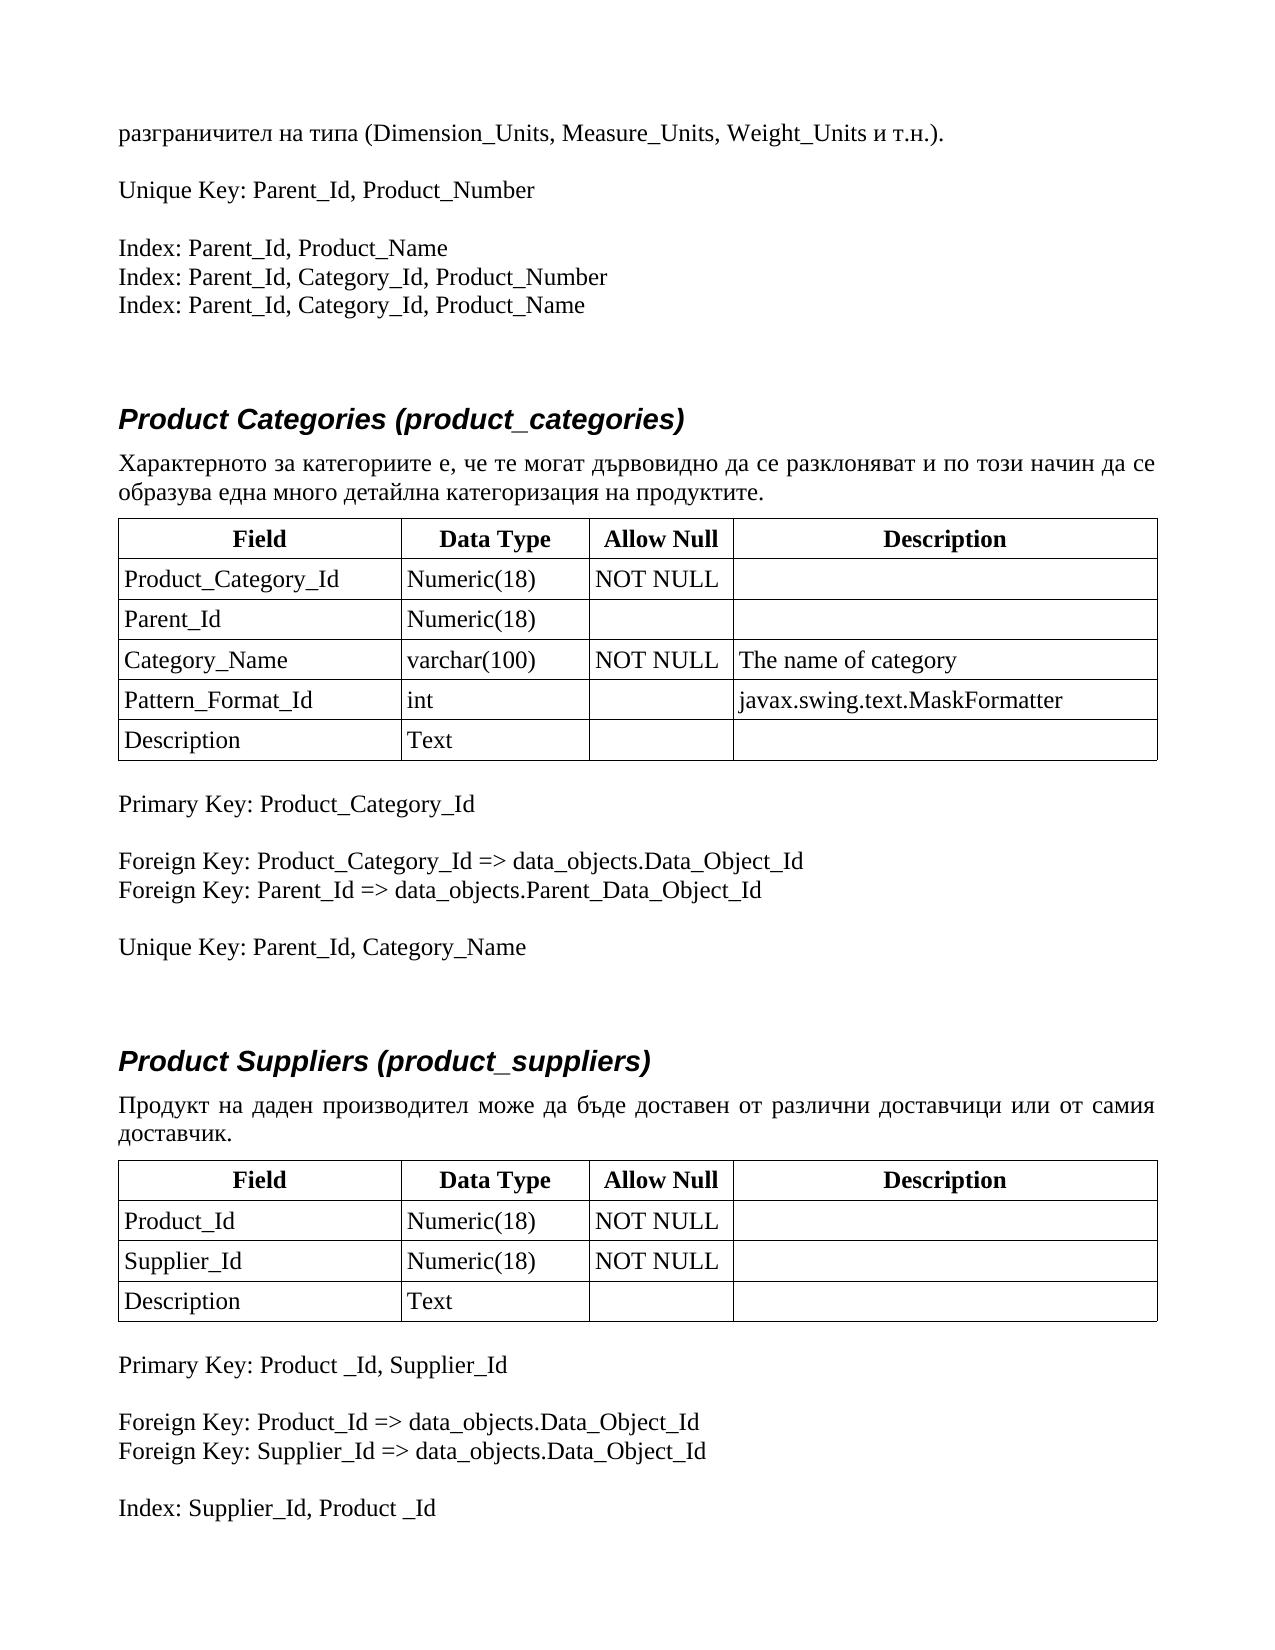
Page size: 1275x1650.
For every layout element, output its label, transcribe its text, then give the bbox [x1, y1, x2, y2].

text Primary Key: Product _Id, Supplier_Id [118, 1350, 1157, 1378]
table_cell [590, 720, 733, 760]
table_cell Description [119, 720, 401, 760]
table_cell Product_Category_Id [119, 559, 401, 599]
table_cell Text [402, 1282, 589, 1321]
text Foreign Key: Product_Category_Id => data_objects.Data_Object_Id [118, 846, 1157, 875]
subtitle Product Categories (product_categories) [118, 402, 1157, 435]
table_header Data Type [402, 1161, 589, 1200]
text Index: Parent_Id, Category_Id, Product_Number [118, 262, 1157, 291]
subtitle Product Suppliers (product_suppliers) [118, 1044, 1157, 1077]
table_cell NOT NULL [590, 559, 733, 599]
table_cell [734, 1201, 1157, 1240]
table_cell Numeric(18) [402, 1201, 589, 1240]
table_cell [734, 1241, 1157, 1281]
text Foreign Key: Supplier_Id => data_objects.Data_Object_Id [118, 1436, 1157, 1465]
text разграничител на типа (Dimension_Units, Measure_Units, Weight_Units и т.н.). [118, 118, 1157, 147]
table_cell Pattern_Format_Id [119, 680, 401, 719]
text Primary Key: Product_Category_Id [118, 789, 1157, 817]
table_cell Category_Name [119, 640, 401, 679]
text Unique Key: Parent_Id, Category_Name [118, 932, 1157, 961]
table_cell Numeric(18) [402, 1241, 589, 1281]
table_cell [590, 600, 733, 639]
text Index: Parent_Id, Category_Id, Product_Name [118, 291, 1157, 319]
table_header Description [734, 1161, 1157, 1200]
text Foreign Key: Product_Id => data_objects.Data_Object_Id [118, 1407, 1157, 1436]
table_header Field [119, 519, 401, 558]
text Характерното за категориите е, че те могат дървовидно да се разклоняват и по този начин да се образува една много детайлна категоризация на продуктите. [118, 448, 1157, 505]
table_cell javax.swing.text.MaskFormatter [734, 680, 1157, 719]
table_cell Supplier_Id [119, 1241, 401, 1281]
text Продукт на даден производител може да бъде доставен от различни доставчици или от самия доставчик. [118, 1090, 1157, 1147]
text Index: Supplier_Id, Product _Id [118, 1493, 1157, 1522]
table_cell int [402, 680, 589, 719]
table_header Allow Null [590, 519, 733, 558]
table_cell [590, 1282, 733, 1321]
text Foreign Key: Parent_Id => data_objects.Parent_Data_Object_Id [118, 875, 1157, 904]
table_cell [734, 1282, 1157, 1321]
table_cell [590, 680, 733, 719]
table_header Data Type [402, 519, 589, 558]
table_cell [734, 720, 1157, 760]
table_cell Parent_Id [119, 600, 401, 639]
table_cell NOT NULL [590, 640, 733, 679]
table_cell Description [119, 1282, 401, 1321]
table_header Description [734, 519, 1157, 558]
table_cell Numeric(18) [402, 559, 589, 599]
table_cell The name of category [734, 640, 1157, 679]
table_cell NOT NULL [590, 1241, 733, 1281]
table_cell Text [402, 720, 589, 760]
table_cell Numeric(18) [402, 600, 589, 639]
table_cell Product_Id [119, 1201, 401, 1240]
table_header Field [119, 1161, 401, 1200]
table_cell [734, 600, 1157, 639]
table_header Allow Null [590, 1161, 733, 1200]
text Unique Key: Parent_Id, Product_Number [118, 176, 1157, 204]
table_cell varchar(100) [402, 640, 589, 679]
table_cell NOT NULL [590, 1201, 733, 1240]
text Index: Parent_Id, Product_Name [118, 233, 1157, 262]
table_cell [734, 559, 1157, 599]
